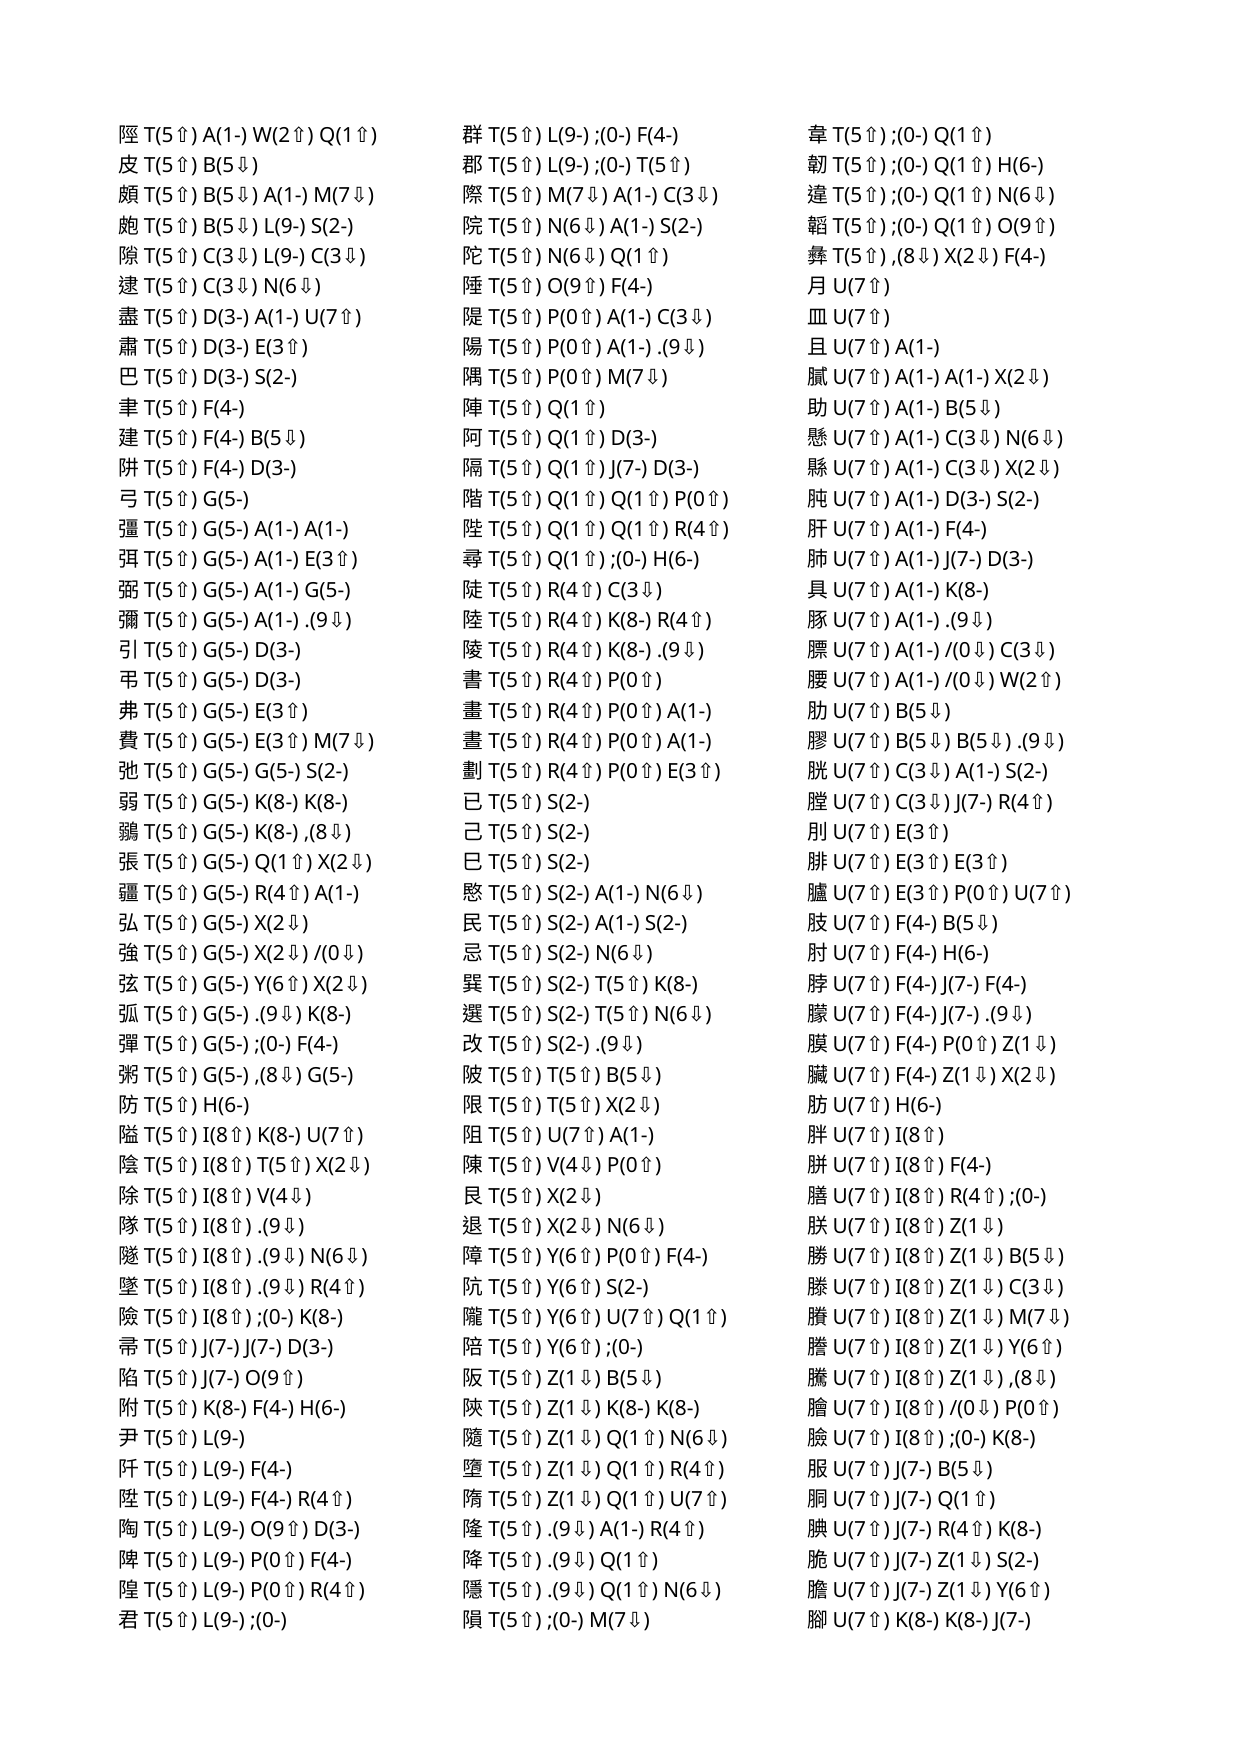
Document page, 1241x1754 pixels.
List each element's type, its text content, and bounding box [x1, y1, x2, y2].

text 臟 U(7⇧) F(4-) Z(1⇩) X(2⇩) [807, 1058, 1122, 1088]
text 已 T(5⇧) S(2-) [462, 785, 777, 815]
text 降 T(5⇧) .(9⇩) Q(1⇧) [462, 1543, 777, 1573]
text 豚 U(7⇧) A(1-) .(9⇩) [807, 603, 1122, 633]
text 彌 T(5⇧) G(5-) A(1-) .(9⇩) [118, 603, 433, 633]
text 障 T(5⇧) Y(6⇧) P(0⇧) F(4-) [462, 1240, 777, 1270]
text 退 T(5⇧) X(2⇩) N(6⇩) [462, 1209, 777, 1240]
text 限 T(5⇧) T(5⇧) X(2⇩) [462, 1088, 777, 1118]
text 陛 T(5⇧) Q(1⇧) Q(1⇧) R(4⇧) [462, 512, 777, 542]
text 隴 T(5⇧) Y(6⇧) U(7⇧) Q(1⇧) [462, 1300, 777, 1331]
text 隊 T(5⇧) I(8⇧) .(9⇩) [118, 1209, 433, 1240]
text 弛 T(5⇧) G(5-) G(5-) S(2-) [118, 755, 433, 785]
text 艮 T(5⇧) X(2⇩) [462, 1179, 777, 1209]
text 肢 U(7⇧) F(4-) B(5⇩) [807, 906, 1122, 937]
text 鶸 T(5⇧) G(5-) K(8-) ,(8⇩) [118, 815, 433, 846]
text 肘 U(7⇧) F(4-) H(6-) [807, 937, 1122, 967]
text 膛 U(7⇧) C(3⇩) J(7-) R(4⇧) [807, 785, 1122, 815]
text 陰 T(5⇧) I(8⇧) T(5⇧) X(2⇩) [118, 1149, 433, 1179]
text 建 T(5⇧) F(4-) B(5⇩) [118, 421, 433, 452]
text 脖 U(7⇧) F(4-) J(7-) F(4-) [807, 967, 1122, 997]
text 際 T(5⇧) M(7⇩) A(1-) C(3⇩) [462, 179, 777, 209]
text 隕 T(5⇧) ;(0-) M(7⇩) [462, 1603, 777, 1634]
text 尹 T(5⇧) L(9-) [118, 1422, 433, 1452]
text 縣 U(7⇧) A(1-) C(3⇩) X(2⇩) [807, 452, 1122, 482]
text 弱 T(5⇧) G(5-) K(8-) K(8-) [118, 785, 433, 815]
text 皰 T(5⇧) B(5⇩) L(9-) S(2-) [118, 209, 433, 239]
text 弔 T(5⇧) G(5-) D(3-) [118, 664, 433, 694]
text 韌 T(5⇧) ;(0-) Q(1⇧) H(6-) [807, 148, 1122, 179]
text 防 T(5⇧) H(6-) [118, 1088, 433, 1118]
text 巴 T(5⇧) D(3-) S(2-) [118, 361, 433, 391]
text 陡 T(5⇧) R(4⇧) C(3⇩) [462, 573, 777, 603]
text 群 T(5⇧) L(9-) ;(0-) F(4-) [462, 118, 777, 148]
text 陀 T(5⇧) N(6⇩) Q(1⇧) [462, 239, 777, 270]
text 膽 U(7⇧) J(7-) Z(1⇩) Y(6⇧) [807, 1573, 1122, 1603]
text 陷 T(5⇧) J(7-) O(9⇧) [118, 1361, 433, 1391]
text 弭 T(5⇧) G(5-) A(1-) E(3⇧) [118, 542, 433, 573]
text 朕 U(7⇧) I(8⇧) Z(1⇩) [807, 1209, 1122, 1240]
text 肪 U(7⇧) H(6-) [807, 1088, 1122, 1118]
text 謄 U(7⇧) I(8⇧) Z(1⇩) Y(6⇧) [807, 1331, 1122, 1361]
text 朦 U(7⇧) F(4-) J(7-) .(9⇩) [807, 997, 1122, 1027]
text 巽 T(5⇧) S(2-) T(5⇧) K(8-) [462, 967, 777, 997]
text 服 U(7⇧) J(7-) B(5⇩) [807, 1452, 1122, 1482]
text 墜 T(5⇧) I(8⇧) .(9⇩) R(4⇧) [118, 1270, 433, 1300]
text 阬 T(5⇧) Y(6⇧) S(2-) [462, 1270, 777, 1300]
text 疆 T(5⇧) G(5-) R(4⇧) A(1-) [118, 876, 433, 906]
text 書 T(5⇧) R(4⇧) P(0⇧) [462, 664, 777, 694]
text 引 T(5⇧) G(5-) D(3-) [118, 633, 433, 664]
text 隙 T(5⇧) C(3⇩) L(9-) C(3⇩) [118, 239, 433, 270]
text 腰 U(7⇧) A(1-) /(0⇩) W(2⇧) [807, 664, 1122, 694]
text 肺 U(7⇧) A(1-) J(7-) D(3-) [807, 542, 1122, 573]
text 陲 T(5⇧) O(9⇧) F(4-) [462, 270, 777, 300]
text 陽 T(5⇧) P(0⇧) A(1-) .(9⇩) [462, 330, 777, 361]
text 粥 T(5⇧) G(5-) ,(8⇩) G(5-) [118, 1058, 433, 1088]
text 皿 U(7⇧) [807, 300, 1122, 330]
text 臚 U(7⇧) E(3⇧) P(0⇧) U(7⇧) [807, 876, 1122, 906]
text 除 T(5⇧) I(8⇧) V(4⇩) [118, 1179, 433, 1209]
text 阪 T(5⇧) Z(1⇩) B(5⇩) [462, 1361, 777, 1391]
text 肅 T(5⇧) D(3-) E(3⇧) [118, 330, 433, 361]
text 腳 U(7⇧) K(8-) K(8-) J(7-) [807, 1603, 1122, 1634]
text 陵 T(5⇧) R(4⇧) K(8-) .(9⇩) [462, 633, 777, 664]
text 隅 T(5⇧) P(0⇧) M(7⇩) [462, 361, 777, 391]
text 助 U(7⇧) A(1-) B(5⇩) [807, 391, 1122, 421]
text 陂 T(5⇧) T(5⇧) B(5⇩) [462, 1058, 777, 1088]
text 陶 T(5⇧) L(9-) O(9⇧) D(3-) [118, 1512, 433, 1543]
text 陪 T(5⇧) Y(6⇧) ;(0-) [462, 1331, 777, 1361]
text 弘 T(5⇧) G(5-) X(2⇩) [118, 906, 433, 937]
text 隋 T(5⇧) Z(1⇩) Q(1⇧) U(7⇧) [462, 1482, 777, 1512]
text 阱 T(5⇧) F(4-) D(3-) [118, 452, 433, 482]
text 弼 T(5⇧) G(5-) A(1-) G(5-) [118, 573, 433, 603]
text 弗 T(5⇧) G(5-) E(3⇧) [118, 694, 433, 724]
text 阡 T(5⇧) L(9-) F(4-) [118, 1452, 433, 1482]
text 韋 T(5⇧) ;(0-) Q(1⇧) [807, 118, 1122, 148]
text 強 T(5⇧) G(5-) X(2⇩) /(0⇩) [118, 937, 433, 967]
text 肝 U(7⇧) A(1-) F(4-) [807, 512, 1122, 542]
text 弧 T(5⇧) G(5-) .(9⇩) K(8-) [118, 997, 433, 1027]
text 陴 T(5⇧) L(9-) P(0⇧) F(4-) [118, 1543, 433, 1573]
text 帚 T(5⇧) J(7-) J(7-) D(3-) [118, 1331, 433, 1361]
text 君 T(5⇧) L(9-) ;(0-) [118, 1603, 433, 1634]
text 皮 T(5⇧) B(5⇩) [118, 148, 433, 179]
text 墮 T(5⇧) Z(1⇩) Q(1⇧) R(4⇧) [462, 1452, 777, 1482]
text 陳 T(5⇧) V(4⇩) P(0⇧) [462, 1149, 777, 1179]
text 陘 T(5⇧) A(1-) W(2⇧) Q(1⇧) [118, 118, 433, 148]
text 勝 U(7⇧) I(8⇧) Z(1⇩) B(5⇩) [807, 1240, 1122, 1270]
text 胴 U(7⇧) J(7-) Q(1⇧) [807, 1482, 1122, 1512]
text 肫 U(7⇧) A(1-) D(3-) S(2-) [807, 482, 1122, 512]
text 脆 U(7⇧) J(7-) Z(1⇩) S(2-) [807, 1543, 1122, 1573]
text 膩 U(7⇧) A(1-) A(1-) X(2⇩) [807, 361, 1122, 391]
text 懸 U(7⇧) A(1-) C(3⇩) N(6⇩) [807, 421, 1122, 452]
text 弓 T(5⇧) G(5-) [118, 482, 433, 512]
text 阿 T(5⇧) Q(1⇧) D(3-) [462, 421, 777, 452]
text 隄 T(5⇧) P(0⇧) A(1-) C(3⇩) [462, 300, 777, 330]
text 騰 U(7⇧) I(8⇧) Z(1⇩) ,(8⇩) [807, 1361, 1122, 1391]
text 具 U(7⇧) A(1-) K(8-) [807, 573, 1122, 603]
text 韜 T(5⇧) ;(0-) Q(1⇧) O(9⇧) [807, 209, 1122, 239]
text 膳 U(7⇧) I(8⇧) R(4⇧) ;(0-) [807, 1179, 1122, 1209]
text 隱 T(5⇧) .(9⇩) Q(1⇧) N(6⇩) [462, 1573, 777, 1603]
text 郡 T(5⇧) L(9-) ;(0-) T(5⇧) [462, 148, 777, 179]
text 刖 U(7⇧) E(3⇧) [807, 815, 1122, 846]
text 尋 T(5⇧) Q(1⇧) ;(0-) H(6-) [462, 542, 777, 573]
text 阻 T(5⇧) U(7⇧) A(1-) [462, 1118, 777, 1149]
text 階 T(5⇧) Q(1⇧) Q(1⇧) P(0⇧) [462, 482, 777, 512]
text 隍 T(5⇧) L(9-) P(0⇧) R(4⇧) [118, 1573, 433, 1603]
text 腆 U(7⇧) J(7-) R(4⇧) K(8-) [807, 1512, 1122, 1543]
text 胱 U(7⇧) C(3⇩) A(1-) S(2-) [807, 755, 1122, 785]
text 胖 U(7⇧) I(8⇧) [807, 1118, 1122, 1149]
text 違 T(5⇧) ;(0-) Q(1⇧) N(6⇩) [807, 179, 1122, 209]
text 隧 T(5⇧) I(8⇧) .(9⇩) N(6⇩) [118, 1240, 433, 1270]
text 聿 T(5⇧) F(4-) [118, 391, 433, 421]
text 頗 T(5⇧) B(5⇩) A(1-) M(7⇩) [118, 179, 433, 209]
text 且 U(7⇧) A(1-) [807, 330, 1122, 361]
text 賸 U(7⇧) I(8⇧) Z(1⇩) M(7⇩) [807, 1300, 1122, 1331]
text 險 T(5⇧) I(8⇧) ;(0-) K(8-) [118, 1300, 433, 1331]
text 陸 T(5⇧) R(4⇧) K(8-) R(4⇧) [462, 603, 777, 633]
text 費 T(5⇧) G(5-) E(3⇧) M(7⇩) [118, 724, 433, 755]
text 晝 T(5⇧) R(4⇧) P(0⇧) A(1-) [462, 724, 777, 755]
text 民 T(5⇧) S(2-) A(1-) S(2-) [462, 906, 777, 937]
text 胼 U(7⇧) I(8⇧) F(4-) [807, 1149, 1122, 1179]
text 張 T(5⇧) G(5-) Q(1⇧) X(2⇩) [118, 846, 433, 876]
text 臉 U(7⇧) I(8⇧) ;(0-) K(8-) [807, 1422, 1122, 1452]
text 隆 T(5⇧) .(9⇩) A(1-) R(4⇧) [462, 1512, 777, 1543]
text 院 T(5⇧) N(6⇩) A(1-) S(2-) [462, 209, 777, 239]
text 弦 T(5⇧) G(5-) Y(6⇧) X(2⇩) [118, 967, 433, 997]
text 愍 T(5⇧) S(2-) A(1-) N(6⇩) [462, 876, 777, 906]
text 隨 T(5⇧) Z(1⇩) Q(1⇧) N(6⇩) [462, 1422, 777, 1452]
text 彝 T(5⇧) ,(8⇩) X(2⇩) F(4-) [807, 239, 1122, 270]
text 選 T(5⇧) S(2-) T(5⇧) N(6⇩) [462, 997, 777, 1027]
text 彈 T(5⇧) G(5-) ;(0-) F(4-) [118, 1027, 433, 1058]
text 腓 U(7⇧) E(3⇧) E(3⇧) [807, 846, 1122, 876]
text 滕 U(7⇧) I(8⇧) Z(1⇩) C(3⇩) [807, 1270, 1122, 1300]
text 膠 U(7⇧) B(5⇩) B(5⇩) .(9⇩) [807, 724, 1122, 755]
text 陞 T(5⇧) L(9-) F(4-) R(4⇧) [118, 1482, 433, 1512]
text 膜 U(7⇧) F(4-) P(0⇧) Z(1⇩) [807, 1027, 1122, 1058]
text 膾 U(7⇧) I(8⇧) /(0⇩) P(0⇧) [807, 1391, 1122, 1422]
text 月 U(7⇧) [807, 270, 1122, 300]
text 膘 U(7⇧) A(1-) /(0⇩) C(3⇩) [807, 633, 1122, 664]
text 彊 T(5⇧) G(5-) A(1-) A(1-) [118, 512, 433, 542]
text 巳 T(5⇧) S(2-) [462, 846, 777, 876]
text 陣 T(5⇧) Q(1⇧) [462, 391, 777, 421]
text 己 T(5⇧) S(2-) [462, 815, 777, 846]
text 盡 T(5⇧) D(3-) A(1-) U(7⇧) [118, 300, 433, 330]
text 忌 T(5⇧) S(2-) N(6⇩) [462, 937, 777, 967]
text 肋 U(7⇧) B(5⇩) [807, 694, 1122, 724]
text 附 T(5⇧) K(8-) F(4-) H(6-) [118, 1391, 433, 1422]
text 改 T(5⇧) S(2-) .(9⇩) [462, 1027, 777, 1058]
text 隘 T(5⇧) I(8⇧) K(8-) U(7⇧) [118, 1118, 433, 1149]
text 逮 T(5⇧) C(3⇩) N(6⇩) [118, 270, 433, 300]
text 陝 T(5⇧) Z(1⇩) K(8-) K(8-) [462, 1391, 777, 1422]
text 畫 T(5⇧) R(4⇧) P(0⇧) A(1-) [462, 694, 777, 724]
text 劃 T(5⇧) R(4⇧) P(0⇧) E(3⇧) [462, 755, 777, 785]
text 隔 T(5⇧) Q(1⇧) J(7-) D(3-) [462, 452, 777, 482]
